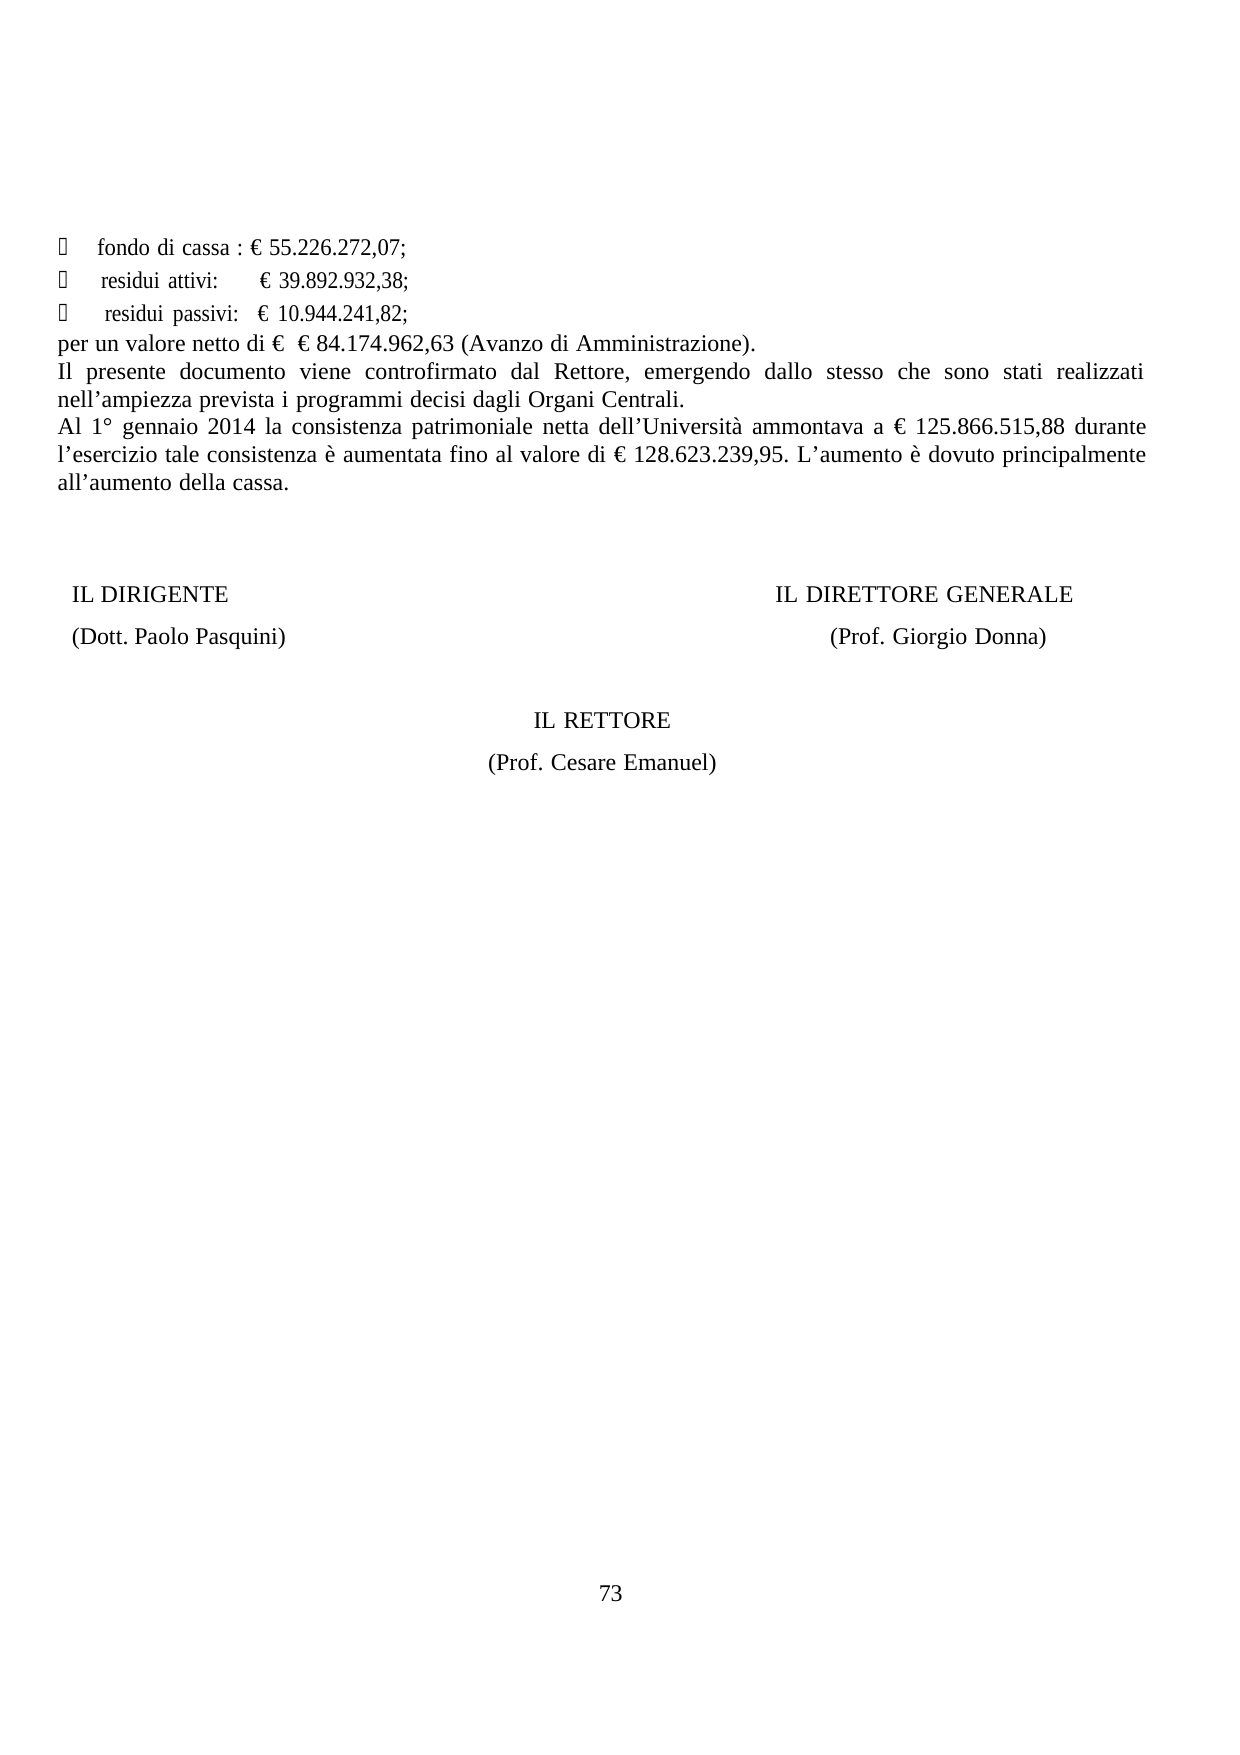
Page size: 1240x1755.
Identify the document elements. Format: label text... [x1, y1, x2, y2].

text IL RETTORE [46, 706, 1158, 734]
text  residui passivi: € 10.944.241,82; [57, 296, 418, 328]
text per un valore netto di € € 84.174.962,63 (Avanzo di Amministrazione). [57, 329, 758, 356]
text Il presente documento viene controfirmato dal Rettore, emergendo dallo stesso che sono stati realizzati nell’ampiezza prevista i programmi decisi dagli Organi Centrali. [57, 357, 1146, 412]
text IL DIRIGENTE IL DIRETTORE GENERALE [72, 580, 1158, 607]
text (Dott. Paolo Pasquini) (Prof. Giorgio Donna) [72, 622, 1158, 650]
text (Prof. Cesare Emanuel) [46, 748, 1158, 776]
text Al 1° gennaio 2014 la consistenza patrimoniale netta dell’Università ammontava a € 125.866.515,88 durante l’esercizio tale consistenza è aumentata fino al valore di € 128.623.239,95. L’aumento è dovuto principalmente all’aumento della cassa. [57, 412, 1147, 496]
text  fondo di cassa : € 55.226.272,07; [57, 229, 417, 262]
text  residui attivi: € 39.892.932,38; [57, 263, 418, 295]
